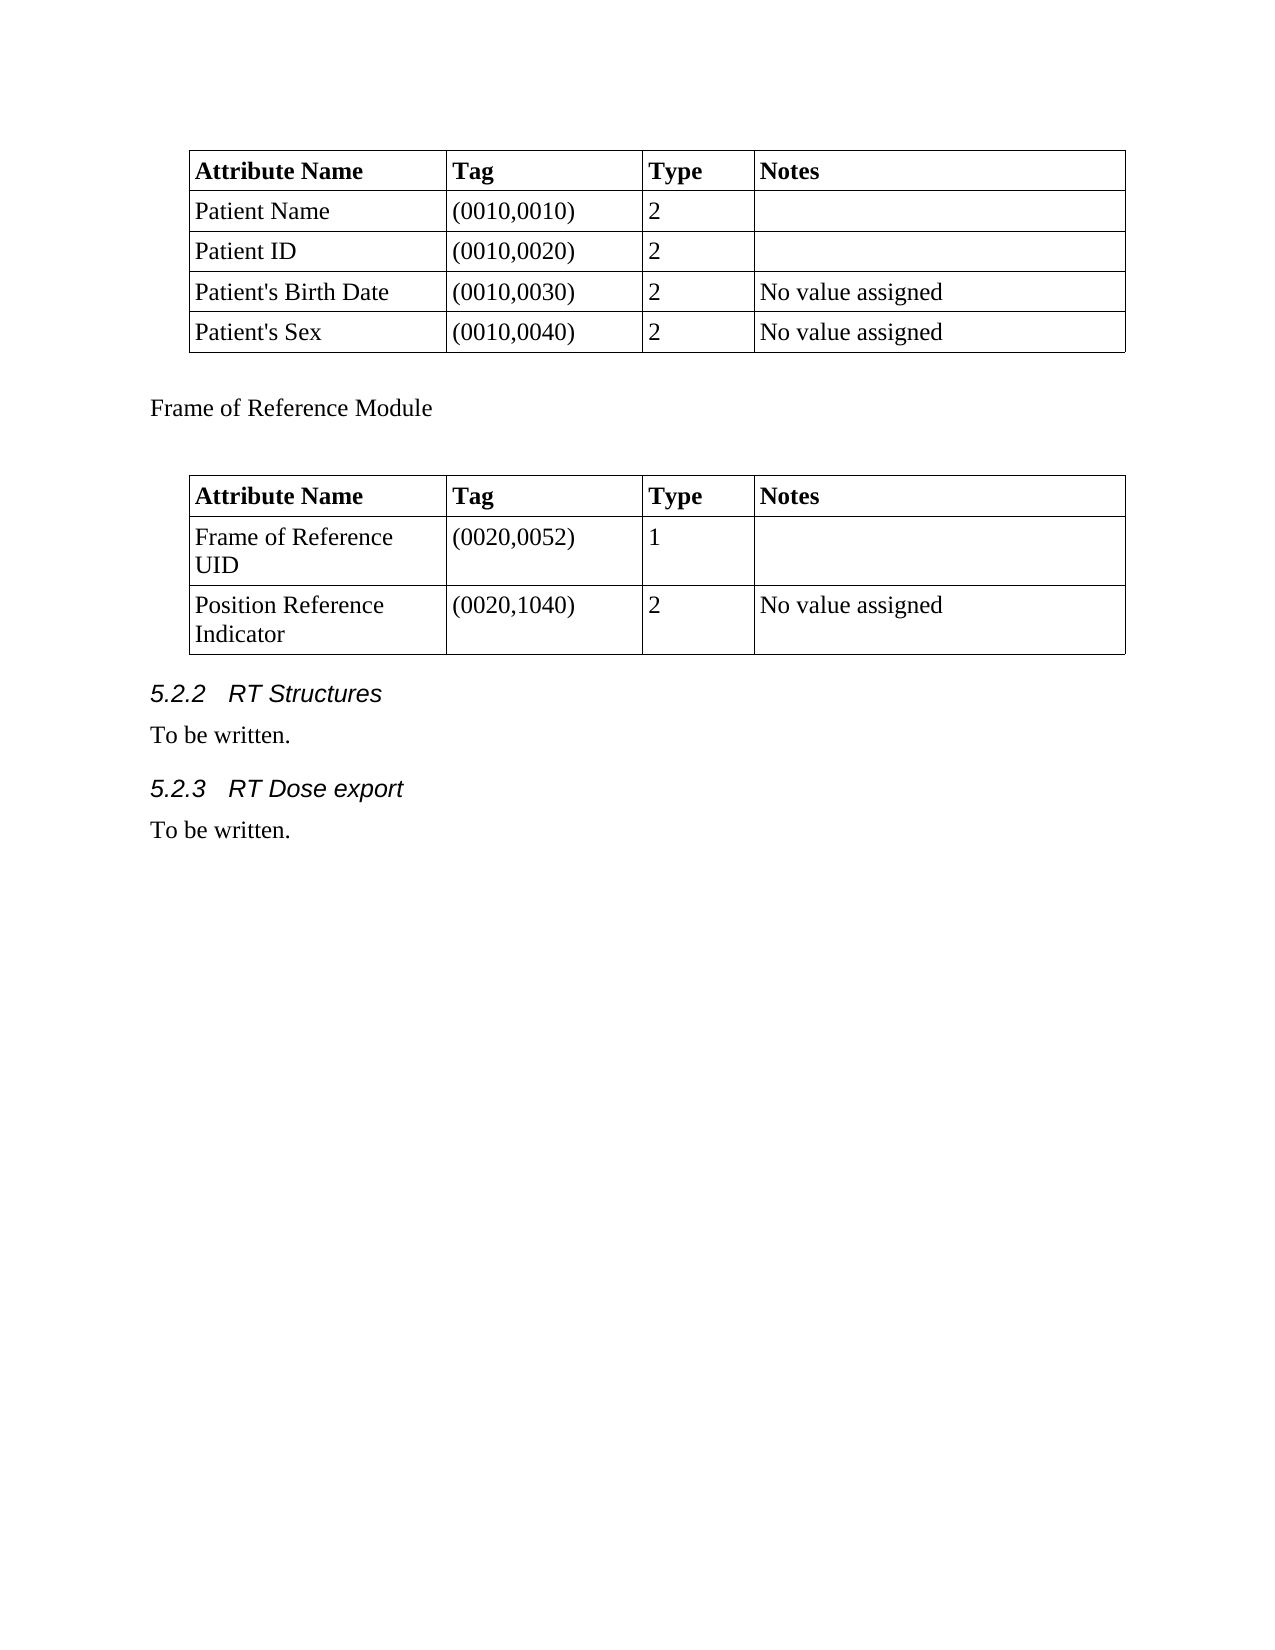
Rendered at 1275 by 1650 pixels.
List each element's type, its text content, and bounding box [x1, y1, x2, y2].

subtitle RT Structures [150, 679, 1125, 708]
table_header Tag [447, 476, 642, 516]
table_cell (0020,1040) [447, 586, 642, 654]
table_cell (0010,0020) [447, 232, 642, 271]
table_header Notes [755, 151, 1125, 190]
subtitle RT Dose export [150, 774, 1125, 803]
table_header Attribute Name [190, 476, 446, 516]
text Frame of Reference Module [150, 393, 1125, 422]
table_cell 2 [643, 232, 754, 271]
table_cell [755, 232, 1125, 271]
table_cell No value assigned [755, 312, 1125, 352]
table_header Notes [755, 476, 1125, 516]
text To be written. [150, 815, 1125, 844]
table_cell Patient's Sex [190, 312, 446, 352]
table_header Tag [447, 151, 642, 190]
table_cell [755, 191, 1125, 231]
table_cell 2 [643, 191, 754, 231]
table_header Type [643, 476, 754, 516]
table_header Attribute Name [190, 151, 446, 190]
table_cell 2 [643, 586, 754, 654]
table_cell Frame of Reference UID [190, 517, 446, 585]
table_cell 2 [643, 272, 754, 311]
table_cell 2 [643, 312, 754, 352]
table_cell Patient's Birth Date [190, 272, 446, 311]
table_cell (0010,0010) [447, 191, 642, 231]
table_cell Position Reference Indicator [190, 586, 446, 654]
table_cell Patient Name [190, 191, 446, 231]
table_cell (0010,0040) [447, 312, 642, 352]
table_header Type [643, 151, 754, 190]
table_cell No value assigned [755, 586, 1125, 654]
text To be written. [150, 720, 1125, 749]
table_cell (0020,0052) [447, 517, 642, 585]
table_cell No value assigned [755, 272, 1125, 311]
table_cell Patient ID [190, 232, 446, 271]
table_cell 1 [643, 517, 754, 585]
table_cell [755, 517, 1125, 585]
table_cell (0010,0030) [447, 272, 642, 311]
